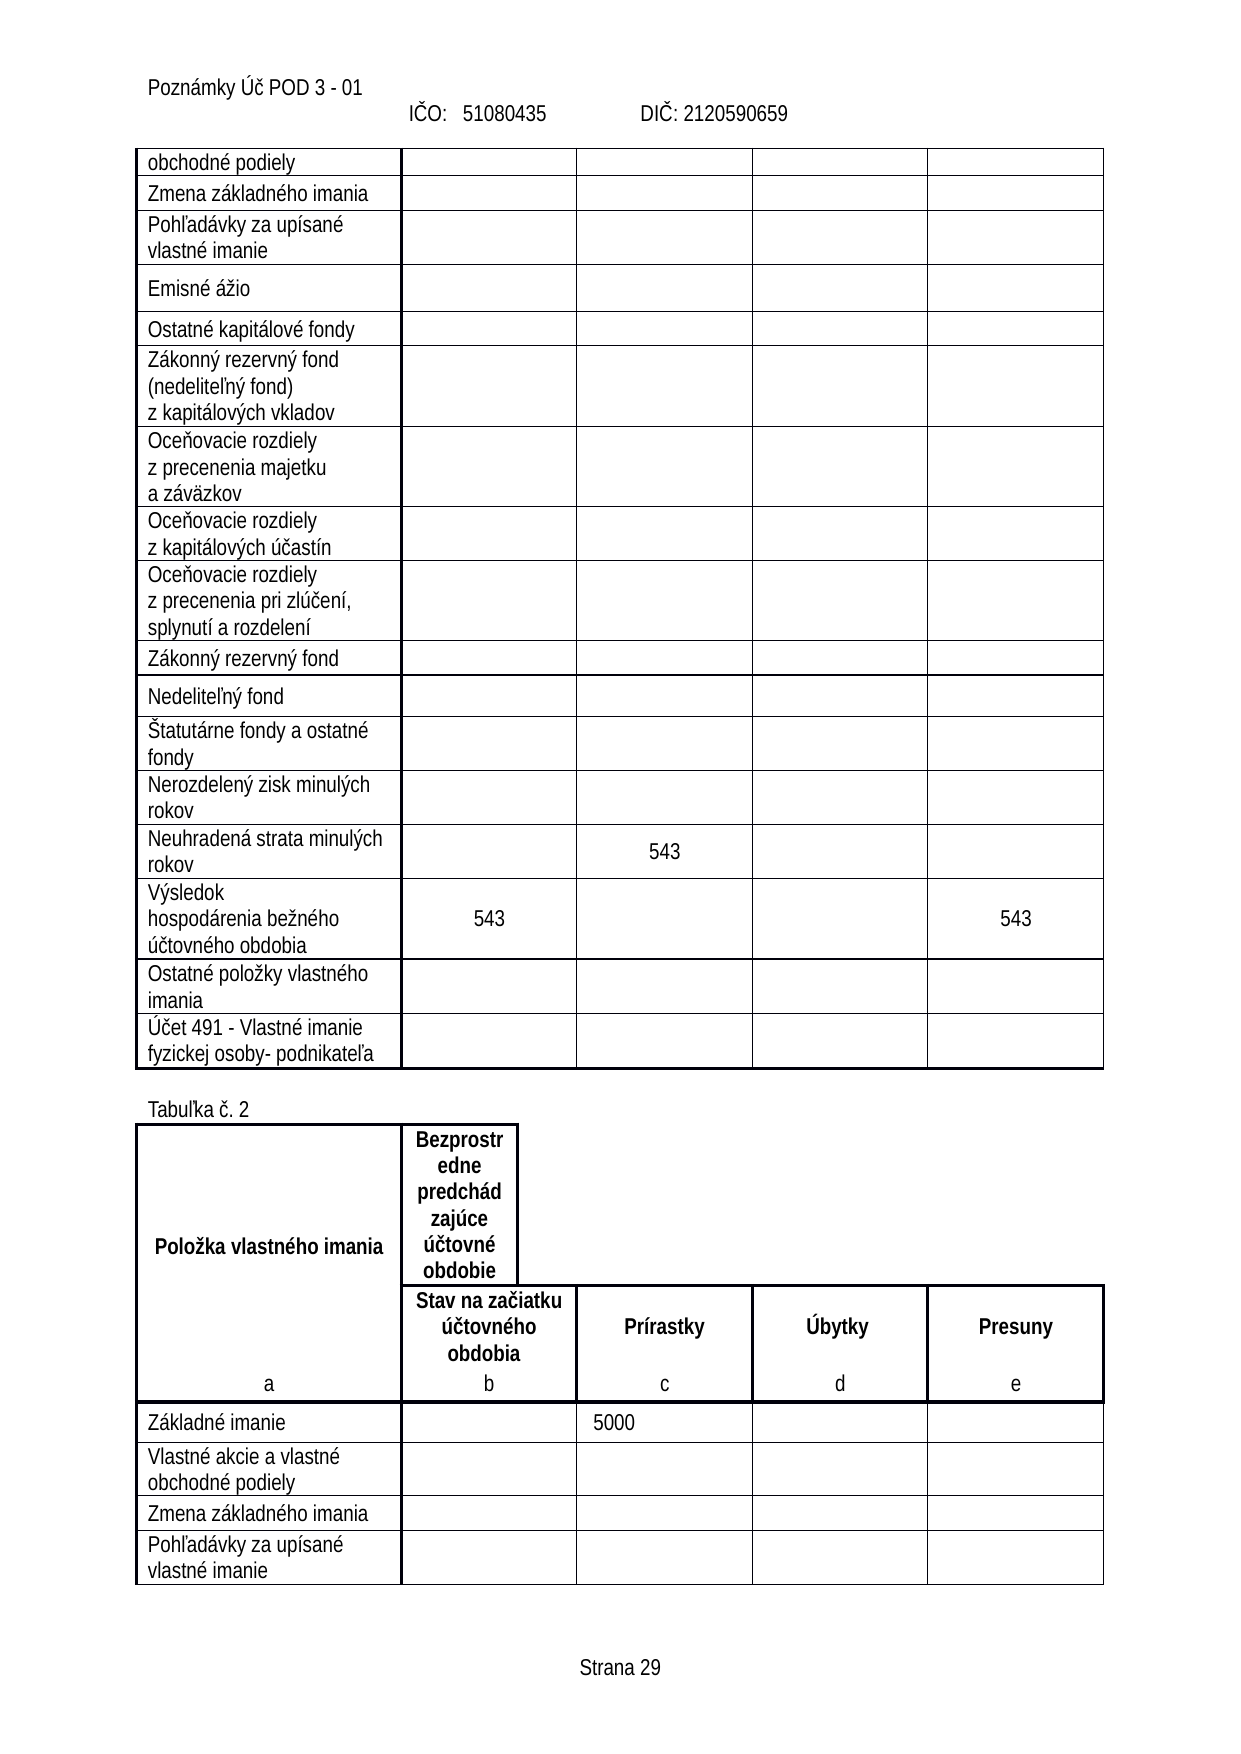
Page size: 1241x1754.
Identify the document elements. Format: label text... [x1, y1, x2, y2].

table_cell [577, 211, 752, 264]
table_cell [577, 176, 752, 209]
table_cell [928, 641, 1103, 674]
table_cell Účet 491 - Vlastné imanie fyzickej osoby- podnikateľa [138, 1014, 400, 1067]
table_cell [928, 211, 1103, 264]
table_cell [753, 717, 927, 770]
table_cell [403, 149, 576, 175]
table_cell Ostatné kapitálové fondy [138, 312, 400, 345]
table_cell [753, 771, 927, 824]
table_cell [928, 1404, 1103, 1442]
table_cell Oceňovacie rozdiely z kapitálových účastín [138, 507, 400, 560]
table_cell Pohľadávky za upísané vlastné imanie [138, 211, 400, 264]
table_cell [403, 771, 576, 824]
table_cell [577, 717, 752, 770]
table_cell a [138, 1366, 400, 1400]
table_cell [403, 960, 576, 1013]
table_header Položka vlastného imania [138, 1126, 400, 1366]
table_cell 543 [577, 825, 752, 877]
table_cell Zmena základného imania [138, 176, 400, 209]
table_cell [403, 1014, 576, 1067]
table_cell [577, 641, 752, 674]
table_cell [928, 1496, 1103, 1530]
table_cell [928, 265, 1103, 311]
table_cell [928, 561, 1103, 640]
table_cell Výsledok hospodárenia bežného účtovného obdobia [138, 879, 400, 958]
table_cell [577, 561, 752, 640]
table_cell obchodné podiely [138, 149, 400, 175]
table_cell [753, 641, 927, 674]
table_cell [403, 346, 576, 426]
table_cell [928, 346, 1103, 426]
table_cell Nedeliteľný fond [138, 676, 400, 716]
table_cell Oceňovacie rozdiely z precenenia pri zlúčení, splynutí a rozdelení [138, 561, 400, 640]
table_cell Zmena základného imania [138, 1496, 400, 1530]
table_cell [928, 960, 1103, 1013]
table_cell Nerozdelený zisk minulých rokov [138, 771, 400, 824]
table_cell [928, 507, 1103, 560]
table_cell [928, 1014, 1103, 1067]
table_cell [577, 1443, 752, 1495]
table_cell [577, 771, 752, 824]
table_cell e [929, 1366, 1102, 1400]
table_cell [403, 561, 576, 640]
table_cell [577, 265, 752, 311]
table_cell [403, 427, 576, 506]
text Tabuľka č. 2 [148, 1096, 1092, 1122]
table_cell [577, 960, 752, 1013]
table_cell c [578, 1366, 751, 1400]
table_cell [403, 265, 576, 311]
table_cell [403, 312, 576, 345]
table_cell [753, 211, 927, 264]
table_cell [928, 427, 1103, 506]
table_cell [753, 1404, 927, 1442]
table_cell Ostatné položky vlastného imania [138, 960, 400, 1013]
table_cell Vlastné akcie a vlastné obchodné podiely [138, 1443, 400, 1495]
table_cell Zákonný rezervný fond (nedeliteľný fond) z kapitálových vkladov [138, 346, 400, 426]
table_cell [577, 1531, 752, 1583]
table_cell [403, 507, 576, 560]
table_cell [928, 771, 1103, 824]
table_cell [753, 1014, 927, 1067]
table_cell Prírastky [578, 1287, 751, 1366]
table_cell [577, 346, 752, 426]
table_cell [577, 879, 752, 958]
table_cell b [403, 1366, 575, 1400]
table_cell 5000 [577, 1404, 752, 1442]
table_cell Emisné ážio [138, 265, 400, 311]
table_cell [753, 1443, 927, 1495]
table_cell [753, 561, 927, 640]
table_cell [753, 427, 927, 506]
table_cell [577, 507, 752, 560]
table_cell [753, 149, 927, 175]
table_cell Pohľadávky za upísané vlastné imanie [138, 1531, 400, 1583]
table_cell 543 [403, 879, 576, 958]
table_header Bezprostredne predchádzajúce účtovné obdobie [403, 1126, 516, 1284]
table_cell [753, 346, 927, 426]
table_cell [753, 825, 927, 877]
table_cell Stav na začiatku účtovného obdobia [403, 1287, 575, 1366]
table_cell [928, 176, 1103, 209]
table_cell [753, 312, 927, 345]
table_cell Oceňovacie rozdiely z precenenia majetku a záväzkov [138, 427, 400, 506]
table_cell [577, 1014, 752, 1067]
table_cell [403, 176, 576, 209]
table_cell [753, 1496, 927, 1530]
table_cell Presuny [929, 1287, 1102, 1366]
table_cell [403, 717, 576, 770]
table_cell [753, 879, 927, 958]
table_cell [577, 427, 752, 506]
table_cell [753, 960, 927, 1013]
table_cell [577, 149, 752, 175]
table_cell [403, 1496, 576, 1530]
table_cell [403, 1531, 576, 1583]
table_cell [928, 1531, 1103, 1583]
table_cell [928, 717, 1103, 770]
table_cell Neuhradená strata minulých rokov [138, 825, 400, 877]
table_cell [577, 1496, 752, 1530]
table_cell [753, 1531, 927, 1583]
table_cell [403, 825, 576, 877]
table_cell d [754, 1366, 926, 1400]
table_cell [753, 676, 927, 716]
table_cell [403, 641, 576, 674]
table_cell Štatutárne fondy a ostatné fondy [138, 717, 400, 770]
table_cell [753, 176, 927, 209]
table_cell [928, 312, 1103, 345]
table_cell [928, 149, 1103, 175]
table_cell Zákonný rezervný fond [138, 641, 400, 674]
table_cell [403, 676, 576, 716]
table_cell [403, 211, 576, 264]
table_cell [403, 1404, 576, 1442]
table_cell [928, 1443, 1103, 1495]
table_cell Základné imanie [138, 1404, 400, 1442]
table_cell 543 [928, 879, 1103, 958]
table_cell [753, 265, 927, 311]
table_cell [577, 676, 752, 716]
table_cell [928, 676, 1103, 716]
table_cell Úbytky [754, 1287, 926, 1366]
table_cell [928, 825, 1103, 877]
table_cell [753, 507, 927, 560]
table_cell [577, 312, 752, 345]
table_cell [403, 1443, 576, 1495]
